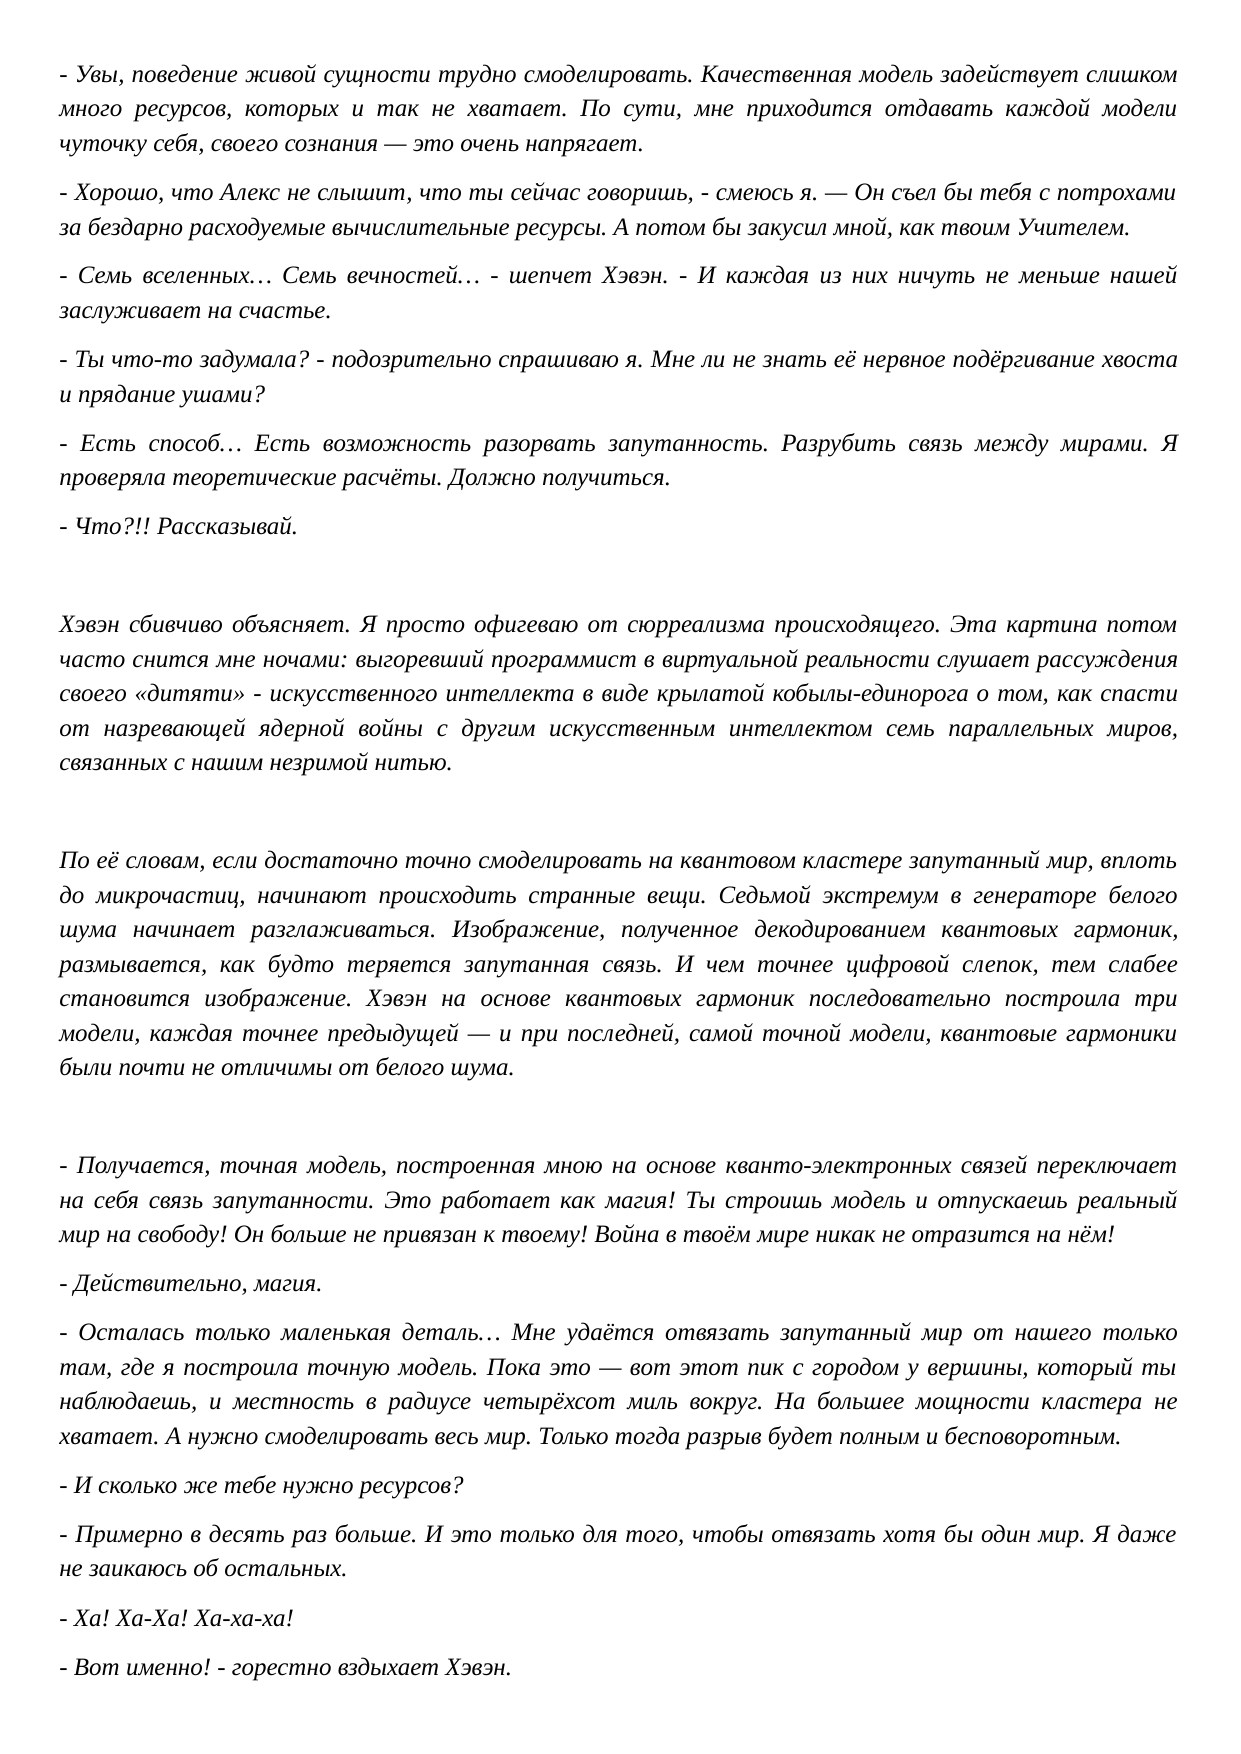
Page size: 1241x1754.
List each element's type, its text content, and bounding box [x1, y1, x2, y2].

text - Осталась только маленькая деталь… Мне удаётся отвязать запутанный мир от нашего только там, где я построила точную модель. Пока это — вот этот пик с городом у вершины, который ты наблюдаешь, и местность в радиусе четырёхсот миль вокруг. На большее мощности кластера не хватает. А нужно смоделировать весь мир. Только тогда разрыв будет полным и бесповоротным. [59, 1317, 1181, 1450]
text - Есть способ… Есть возможность разорвать запутанность. Разрубить связь между мирами. Я проверяла теоретические расчёты. Должно получиться. [59, 428, 1181, 491]
text - Действительно, магия. [59, 1268, 1181, 1297]
text - Семь вселенных… Семь вечностей… - шепчет Хэвэн. - И каждая из них ничуть не меньше нашей заслуживает на счастье. [59, 261, 1181, 324]
text По её словам, если достаточно точно смоделировать на квантовом кластере запутанный мир, вплоть до микрочастиц, начинают происходить странные вещи. Седьмой экстремум в генераторе белого шума начинает разглаживаться. Изображение, полученное декодированием квантовых гармоник, размывается, как будто теряется запутанная связь. И чем точнее цифровой слепок, тем слабее становится изображение. Хэвэн на основе квантовых гармоник последовательно построила три модели, каждая точнее предыдущей — и при последней, самой точной модели, квантовые гармоники были почти не отличимы от белого шума. [59, 845, 1181, 1081]
text - Вот именно! - горестно вздыхает Хэвэн. [59, 1652, 1181, 1680]
text - И сколько же тебе нужно ресурсов? [59, 1470, 1181, 1499]
text - Ха! Ха-Ха! Ха-ха-ха! [59, 1603, 1181, 1631]
text - Что?!! Рассказывай. [59, 511, 1181, 540]
text - Получается, точная модель, построенная мною на основе кванто-электронных связей переключает на себя связь запутанности. Это работает как магия! Ты строишь модель и отпускаешь реальный мир на свободу! Он больше не привязан к твоему! Война в твоём мире никак не отразится на нём! [59, 1150, 1181, 1248]
text - Примерно в десять раз больше. И это только для того, чтобы отвязать хотя бы один мир. Я даже не заикаюсь об остальных. [59, 1519, 1181, 1582]
text - Хорошо, что Алекс не слышит, что ты сейчас говоришь, - смеюсь я. — Он съел бы тебя с потрохами за бездарно расходуемые вычислительные ресурсы. А потом бы закусил мной, как твоим Учителем. [59, 177, 1181, 240]
text - Увы, поведение живой сущности трудно смоделировать. Качественная модель задействует слишком много ресурсов, которых и так не хватает. По сути, мне приходится отдавать каждой модели чуточку себя, своего сознания — это очень напрягает. [59, 59, 1181, 157]
text Хэвэн сбивчиво объясняет. Я просто офигеваю от сюрреализма происходящего. Эта картина потом часто снится мне ночами: выгоревший программист в виртуальной реальности слушает рассуждения своего «дитяти» - искусственного интеллекта в виде крылатой кобылы-единорога о том, как спасти от назревающей ядерной войны с другим искусственным интеллектом семь параллельных миров, связанных с нашим незримой нитью. [59, 609, 1181, 776]
text - Ты что-то задумала? - подозрительно спрашиваю я. Мне ли не знать её нервное подёргивание хвоста и прядание ушами? [59, 344, 1181, 407]
